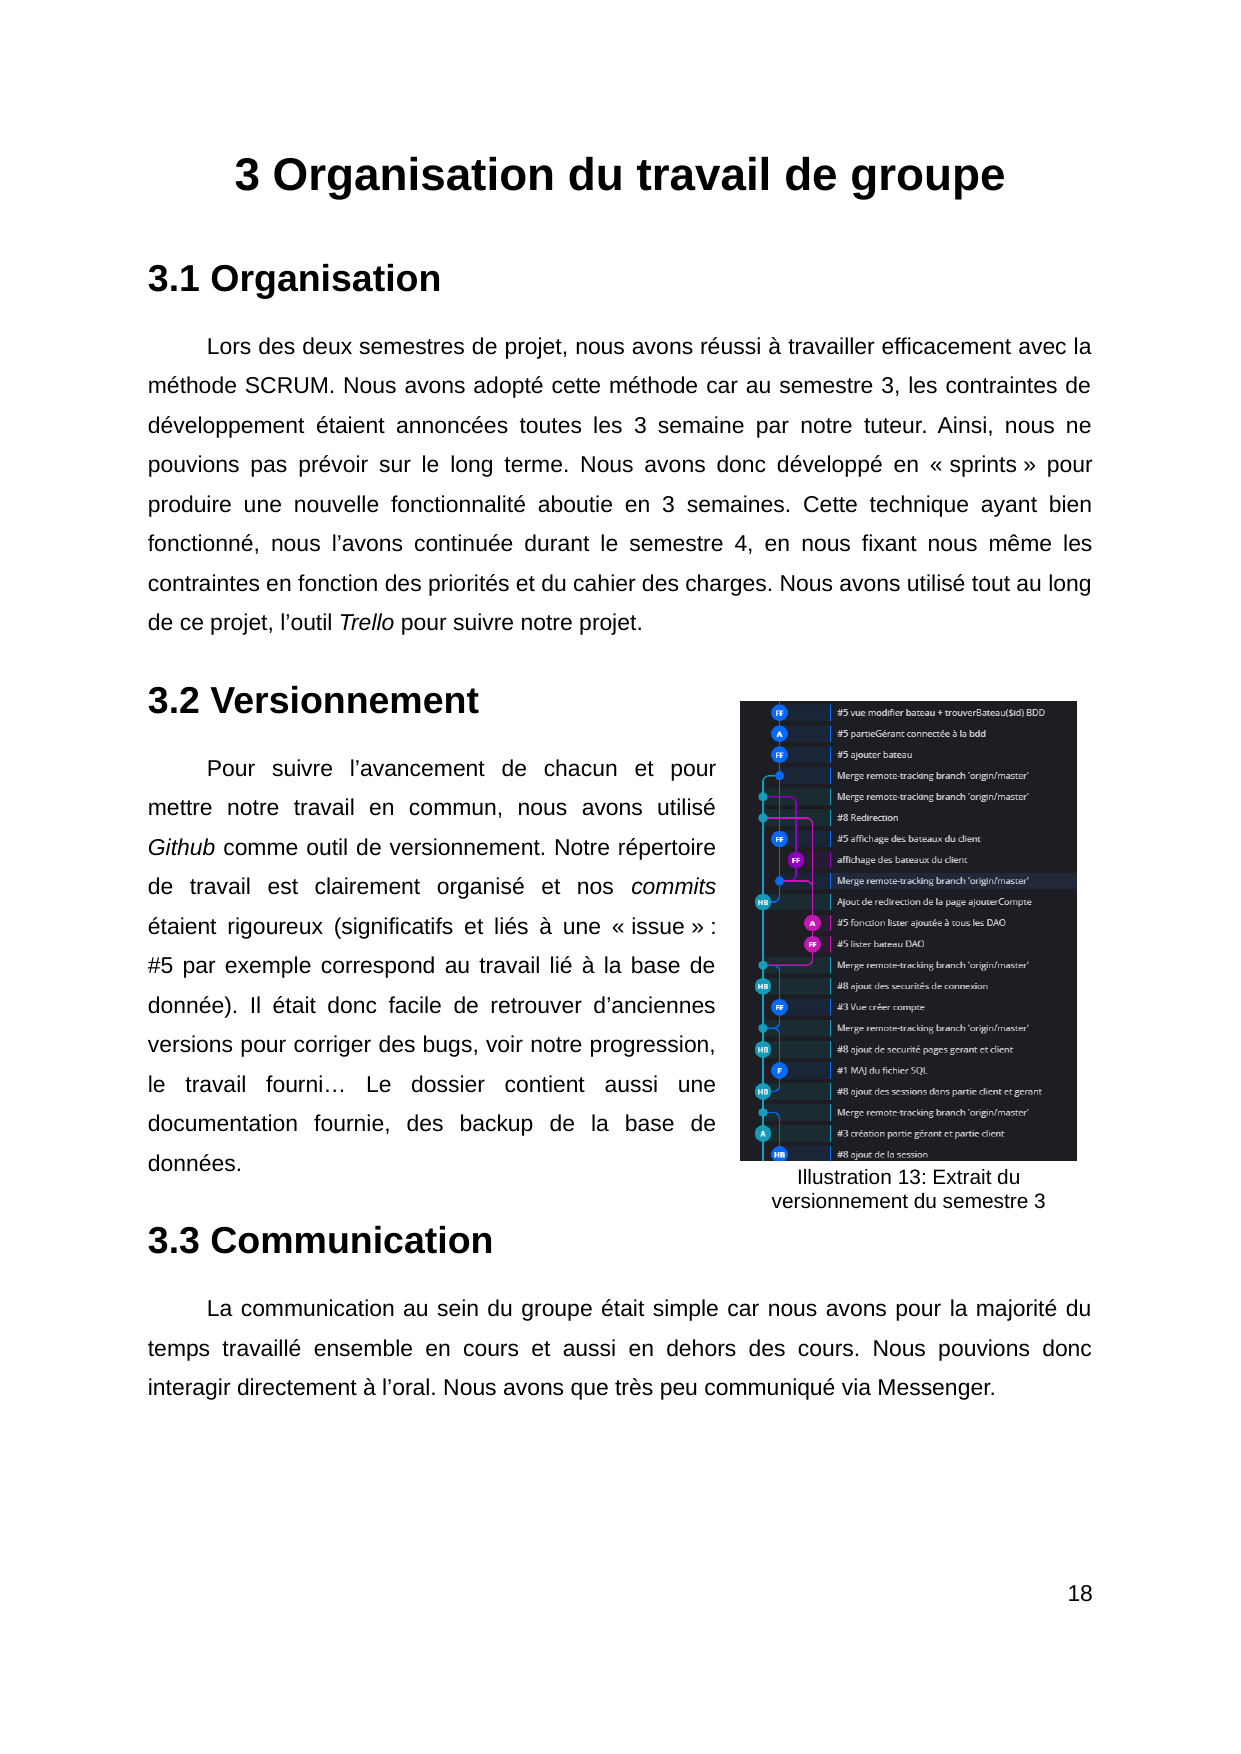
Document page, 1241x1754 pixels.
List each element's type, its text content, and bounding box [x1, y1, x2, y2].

text Illustration 13: Extrait du versionnement du semestre 3 [740, 1161, 1077, 1213]
text Pour suivre l’avancement de chacun et pour mettre notre travail en commun, nous avons utilisé Github comme outil de versionnement. Notre répertoire de travail est clairement organisé et nos commits étaient rigoureux (significatifs et liés à une « issue » : #5 par exemple correspond au travail lié à la base de donnée). Il était donc facile de retrouver d’anciennes versions pour corriger des bugs, voir notre progression, le travail fourni… Le dossier contient aussi une documentation fournie, des backup de la base de données. [148, 755, 740, 1176]
text La communication au sein du groupe était simple car nous avons pour la majorité du temps travaillé ensemble en cours et aussi en dehors des cours. Nous pouvions donc interagir directement à l’oral. Nous avons que très peu communiqué via Messenger. [148, 1295, 1093, 1401]
subtitle Communication [148, 1219, 1093, 1262]
text Lors des deux semestres de projet, nous avons réussi à travailler efficacement avec la méthode SCRUM. Nous avons adopté cette méthode car au semestre 3, les contraintes de développement étaient annoncées toutes les 3 semaine par notre tuteur. Ainsi, nous ne pouvions pas prévoir sur le long terme. Nous avons donc développé en « sprints » pour produire une nouvelle fonctionnalité aboutie en 3 semaines. Cette technique ayant bien fonctionné, nous l’avons continuée durant le semestre 4, en nous fixant nous même les contraintes en fonction des priorités et du cahier des charges. Nous avons utilisé tout au long de ce projet, l’outil Trello pour suivre notre projet. [148, 333, 1093, 636]
subtitle Organisation du travail de groupe [148, 148, 1093, 200]
picture [740, 701, 1077, 1161]
subtitle Versionnement [148, 678, 1093, 721]
subtitle Organisation [148, 256, 1093, 299]
